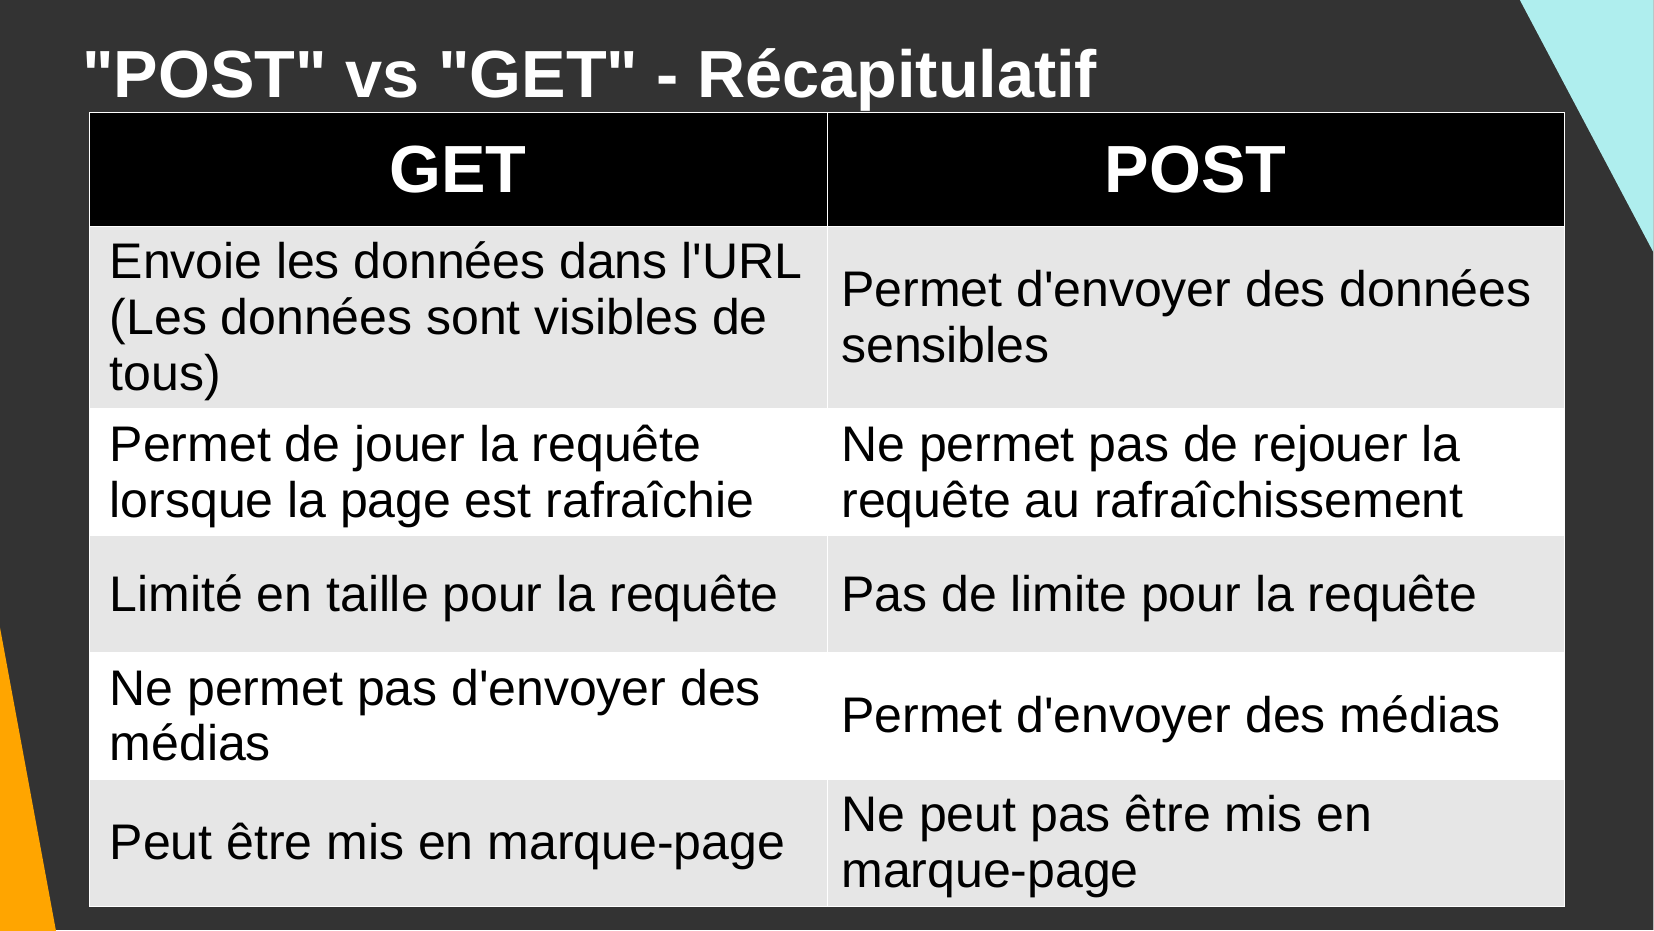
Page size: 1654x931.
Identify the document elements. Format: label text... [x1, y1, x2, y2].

table_cell Pas de limite pour la requête [828, 536, 1564, 652]
table_cell Peut être mis en marque-page [90, 780, 827, 906]
table_header POST [828, 113, 1564, 226]
table_cell Ne permet pas de rejouer la requête au rafraîchissement [828, 409, 1564, 535]
table_cell Permet d'envoyer des médias [828, 653, 1564, 779]
table_cell Ne peut pas être mis en marque-page [828, 780, 1564, 906]
table_cell Envoie les données dans l'URL (Les données sont visibles de tous) [90, 227, 827, 408]
table_cell Ne permet pas d'envoyer des médias [90, 653, 827, 779]
title "POST" vs "GET" - Récapitulatif [82, 37, 1571, 114]
text_box [0, 627, 56, 931]
text_box [1519, 0, 1654, 254]
table_cell Limité en taille pour la requête [90, 536, 827, 652]
table_cell Permet d'envoyer des données sensibles [828, 227, 1564, 408]
table_cell Permet de jouer la requête lorsque la page est rafraîchie [90, 409, 827, 535]
table_header GET [90, 113, 827, 226]
